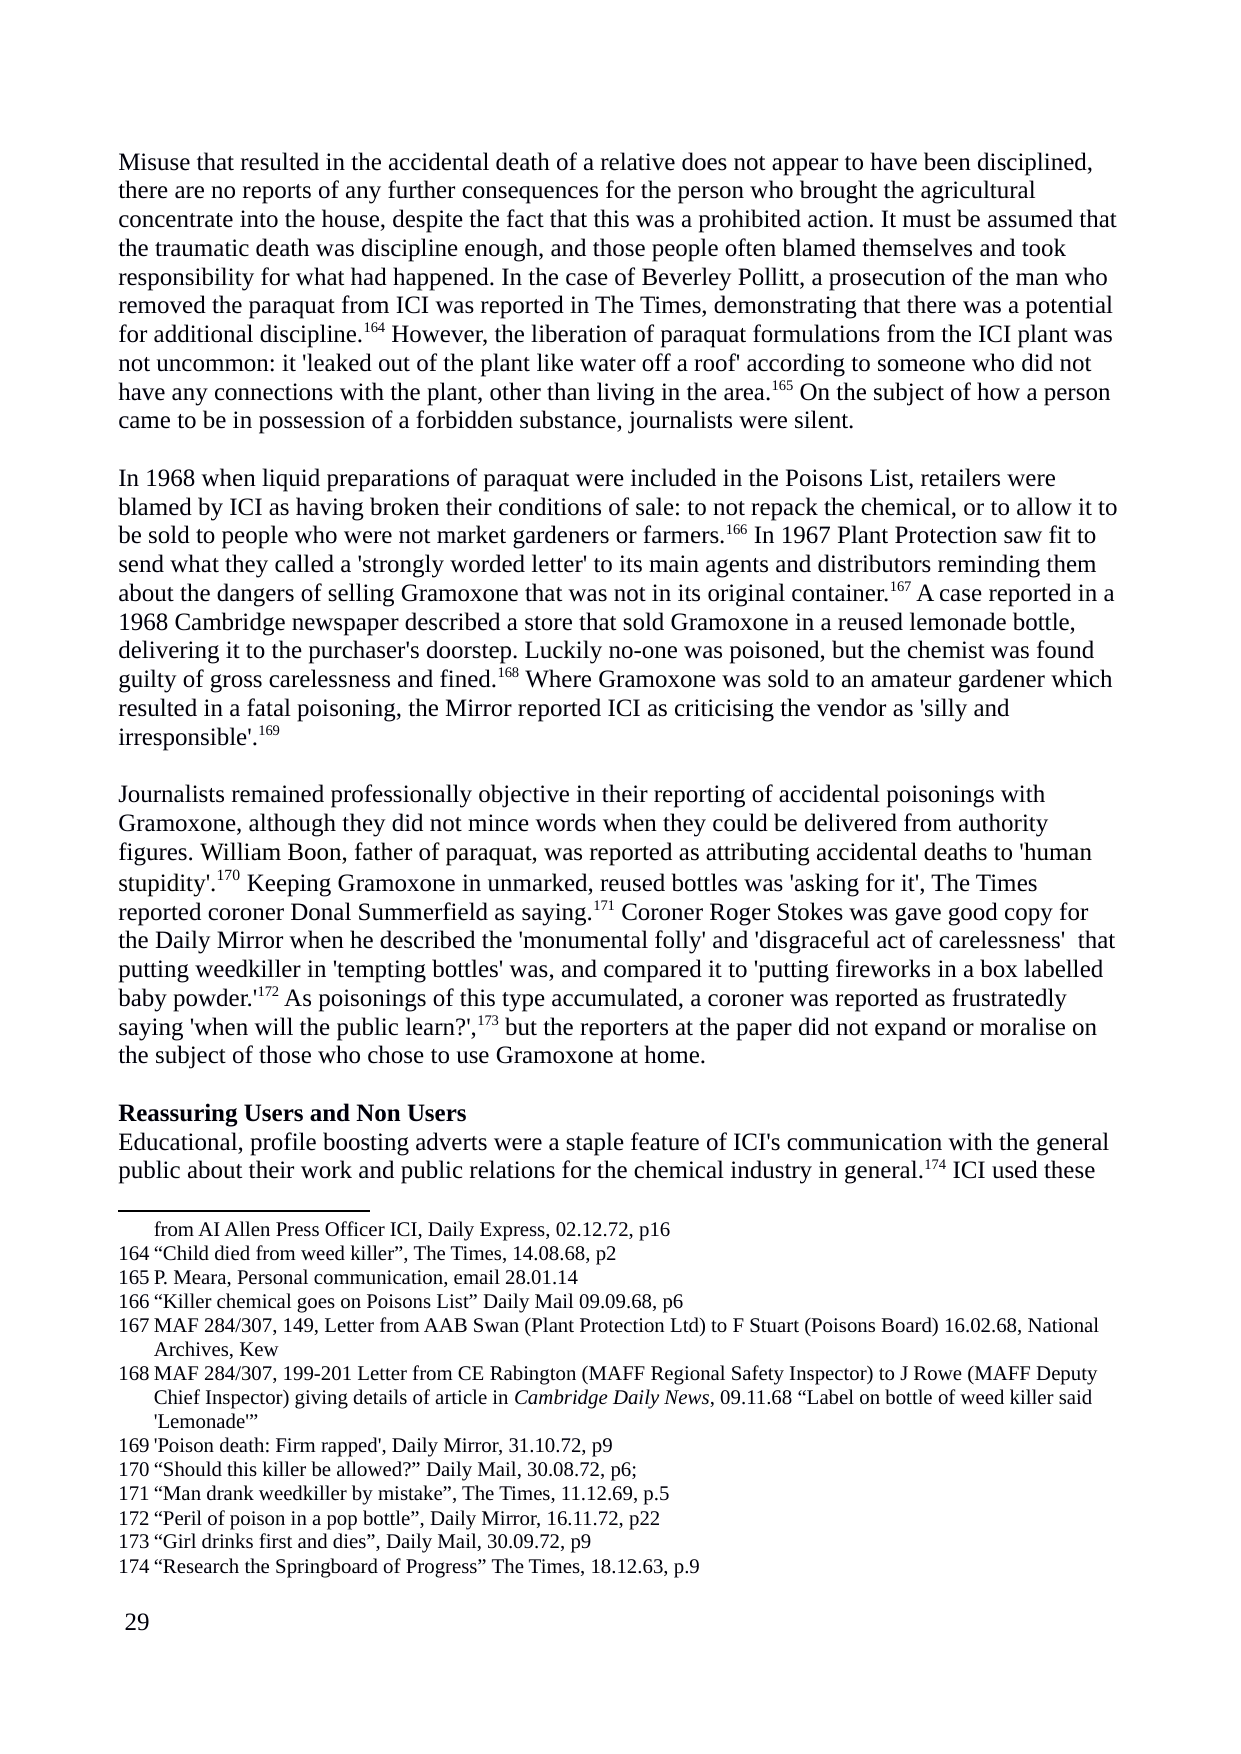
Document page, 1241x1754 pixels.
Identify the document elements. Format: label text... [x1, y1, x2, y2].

text P. Meara, Personal communication, email 28.01.14 [118, 1265, 1122, 1289]
text “Peril of poison in a pop bottle”, Daily Mirror, 16.11.72, p22 [118, 1505, 1122, 1529]
text “Child died from weed killer”, The Times, 14.08.68, p2 [118, 1241, 1122, 1265]
text Misuse that resulted in the accidental death of a relative does not appear to have been disciplined, there are no reports of any further consequences for the person who brought the agricultural concentrate into the house, despite the fact that this was a prohibited action. It must be assumed that the traumatic death was discipline enough, and those people often blamed themselves and took responsibility for what had happened. In the case of Beverley Pollitt, a prosecution of the man who removed the paraquat from ICI was reported in The Times, demonstrating that there was a potential for additional discipline. However, the liberation of paraquat formulations from the ICI plant was not uncommon: it 'leaked out of the plant like water off a roof' according to someone who did not have any connections with the plant, other than living in the area. On the subject of how a person came to be in possession of a forbidden substance, journalists were silent. [118, 147, 1122, 434]
text MAF 284/307, 199-201 Letter from CE Rabington (MAFF Regional Safety Inspector) to J Rowe (MAFF Deputy Chief Inspector) giving details of article in Cambridge Daily News, 09.11.68 “Label on bottle of weed killer said 'Lemonade'” [118, 1361, 1122, 1433]
text “Killer chemical goes on Poisons List” Daily Mail 09.09.68, p6 [118, 1289, 1122, 1313]
text “Research the Springboard of Progress” The Times, 18.12.63, p.9 [118, 1553, 1122, 1578]
text “Girl drinks first and dies”, Daily Mail, 30.09.72, p9 [118, 1529, 1122, 1553]
text Journalists remained professionally objective in their reporting of accidental poisonings with Gramoxone, although they did not mince words when they could be delivered from authority figures. William Boon, father of paraquat, was reported as attributing accidental deaths to 'human stupidity'. Keeping Gramoxone in unmarked, reused bottles was 'asking for it', The Times reported coroner Donal Summerfield as saying. Coroner Roger Stokes was gave good copy for the Daily Mirror when he described the 'monumental folly' and 'disgraceful act of carelessness' that putting weedkiller in 'tempting bottles' was, and compared it to 'putting fireworks in a box labelled baby powder.' As poisonings of this type accumulated, a coroner was reported as frustratedly saying 'when will the public learn?', but the reporters at the paper did not expand or moralise on the subject of those who chose to use Gramoxone at home. [118, 779, 1122, 1069]
text “Man drank weedkiller by mistake”, The Times, 11.12.69, p.5 [118, 1481, 1122, 1505]
text “Should this killer be allowed?” Daily Mail, 30.08.72, p6; [118, 1457, 1122, 1481]
text from AI Allen Press Officer ICI, Daily Express, 02.12.72, p16 [118, 1217, 1122, 1241]
text Reassuring Users and Non Users [118, 1098, 1122, 1127]
text In 1968 when liquid preparations of paraquat were included in the Poisons List, retailers were blamed by ICI as having broken their conditions of sale: to not repack the chemical, or to allow it to be sold to people who were not market gardeners or farmers. In 1967 Plant Protection saw fit to send what they called a 'strongly worded letter' to its main agents and distributors reminding them about the dangers of selling Gramoxone that was not in its original container. A case reported in a 1968 Cambridge newspaper described a store that sold Gramoxone in a reused lemonade bottle, delivering it to the purchaser's doorstep. Luckily no-one was poisoned, but the chemist was found guilty of gross carelessness and fined. Where Gramoxone was sold to an amateur gardener which resulted in a fatal poisoning, the Mirror reported ICI as criticising the vendor as 'silly and irresponsible'. [118, 463, 1122, 751]
text MAF 284/307, 149, Letter from AAB Swan (Plant Protection Ltd) to F Stuart (Poisons Board) 16.02.68, National Archives, Kew [118, 1313, 1122, 1361]
text 'Poison death: Firm rapped', Daily Mirror, 31.10.72, p9 [118, 1433, 1122, 1457]
text Educational, profile boosting adverts were a staple feature of ICI's communication with the general public about their work and public relations for the chemical industry in general. ICI used these [118, 1127, 1122, 1184]
